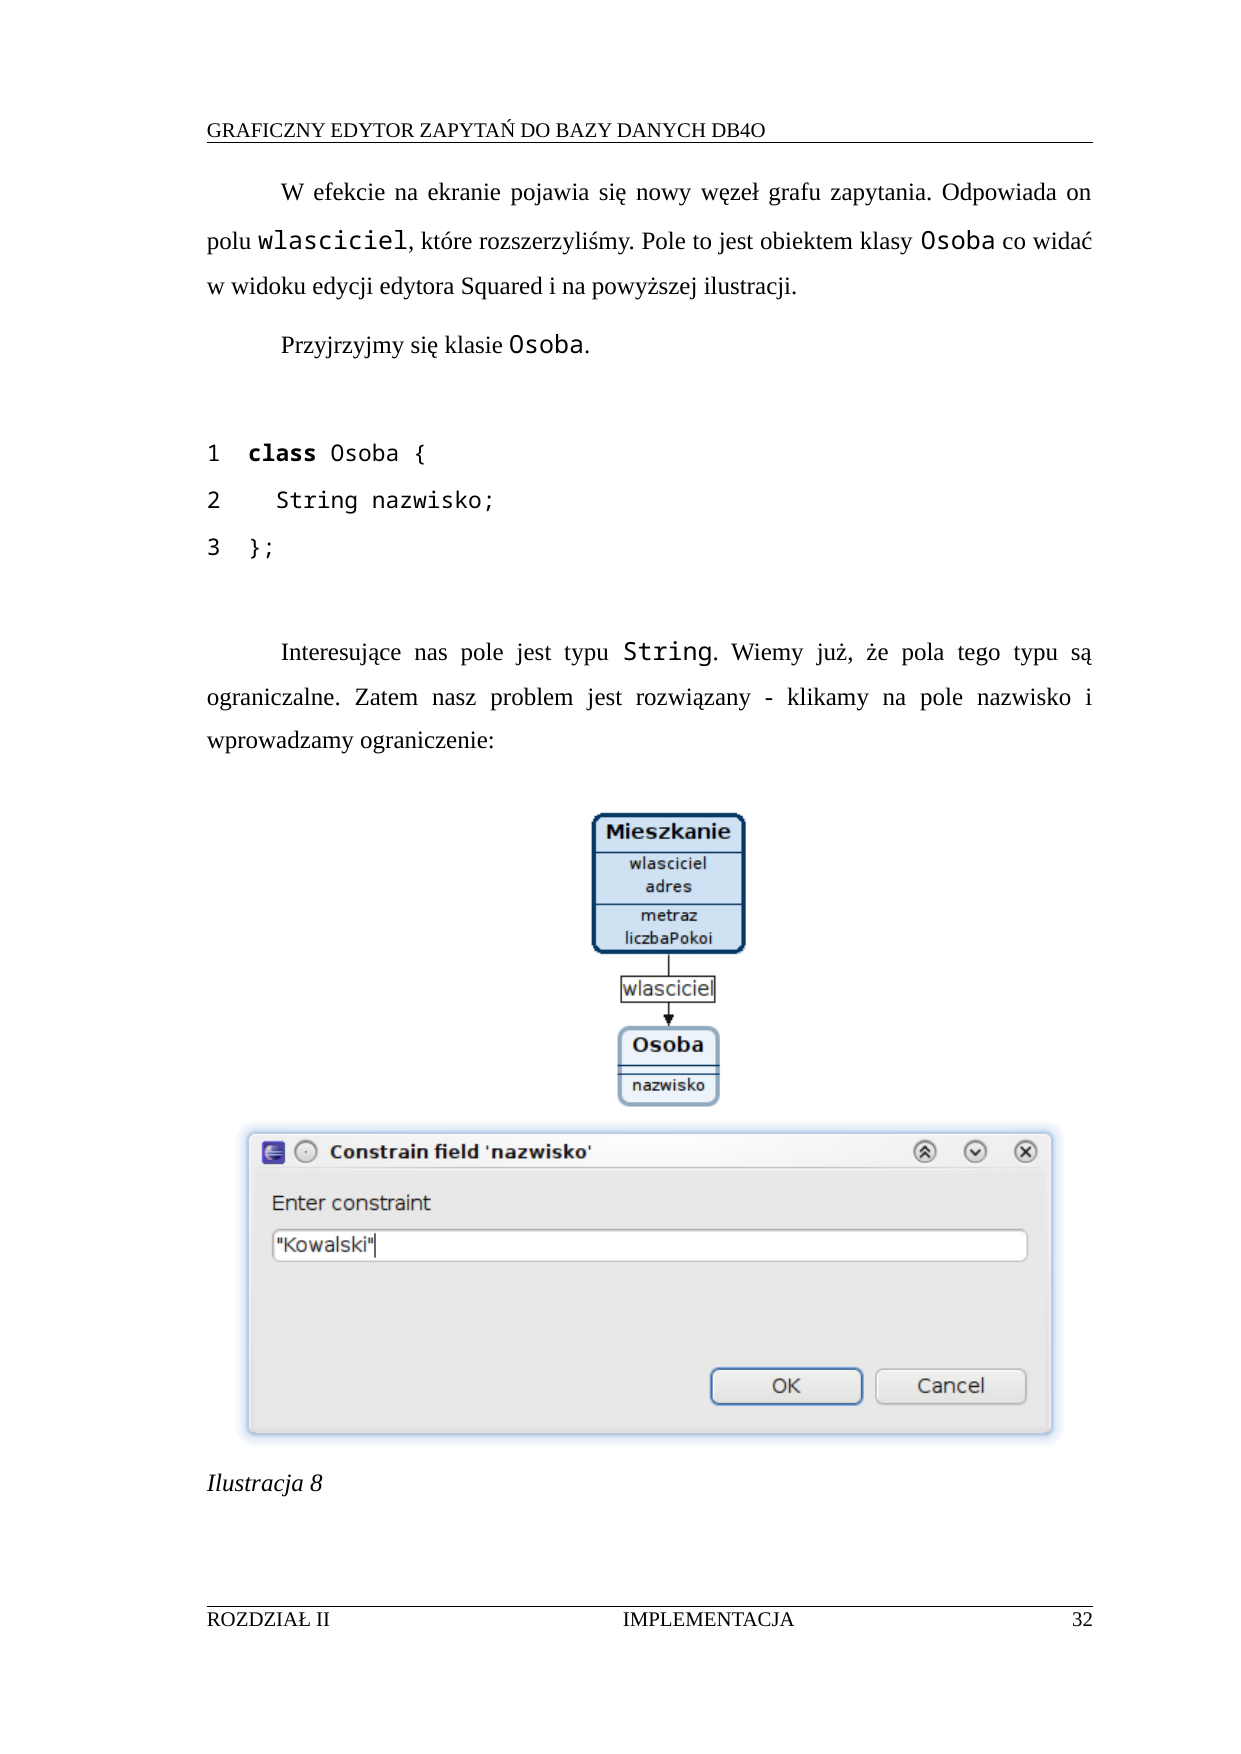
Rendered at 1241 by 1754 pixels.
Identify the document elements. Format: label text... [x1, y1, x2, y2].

text 3 }; [207, 531, 1093, 562]
text Przyjrzyjmy się klasie Osoba. [207, 327, 1093, 361]
text Interesujące nas pole jest typu String. Wiemy już, że pola tego typu są ograniczalne. Zatem nasz problem jest rozwiązany - klikamy na pole nazwisko i wprowadzamy ograniczenie: [207, 633, 1093, 754]
text 2 String nazwisko; [207, 484, 1093, 515]
text Ilustracja 8 [207, 1468, 1093, 1497]
text 1 class Osoba { [207, 437, 1093, 468]
text W efekcie na ekranie pojawia się nowy węzeł grafu zapytania. Odpowiada on polu wlasciciel, które rozszerzyliśmy. Pole to jest obiektem klasy Osoba co widać w widoku edycji edytora Squared i na powyższej ilustracji. [207, 177, 1093, 300]
picture [206, 793, 1093, 1468]
